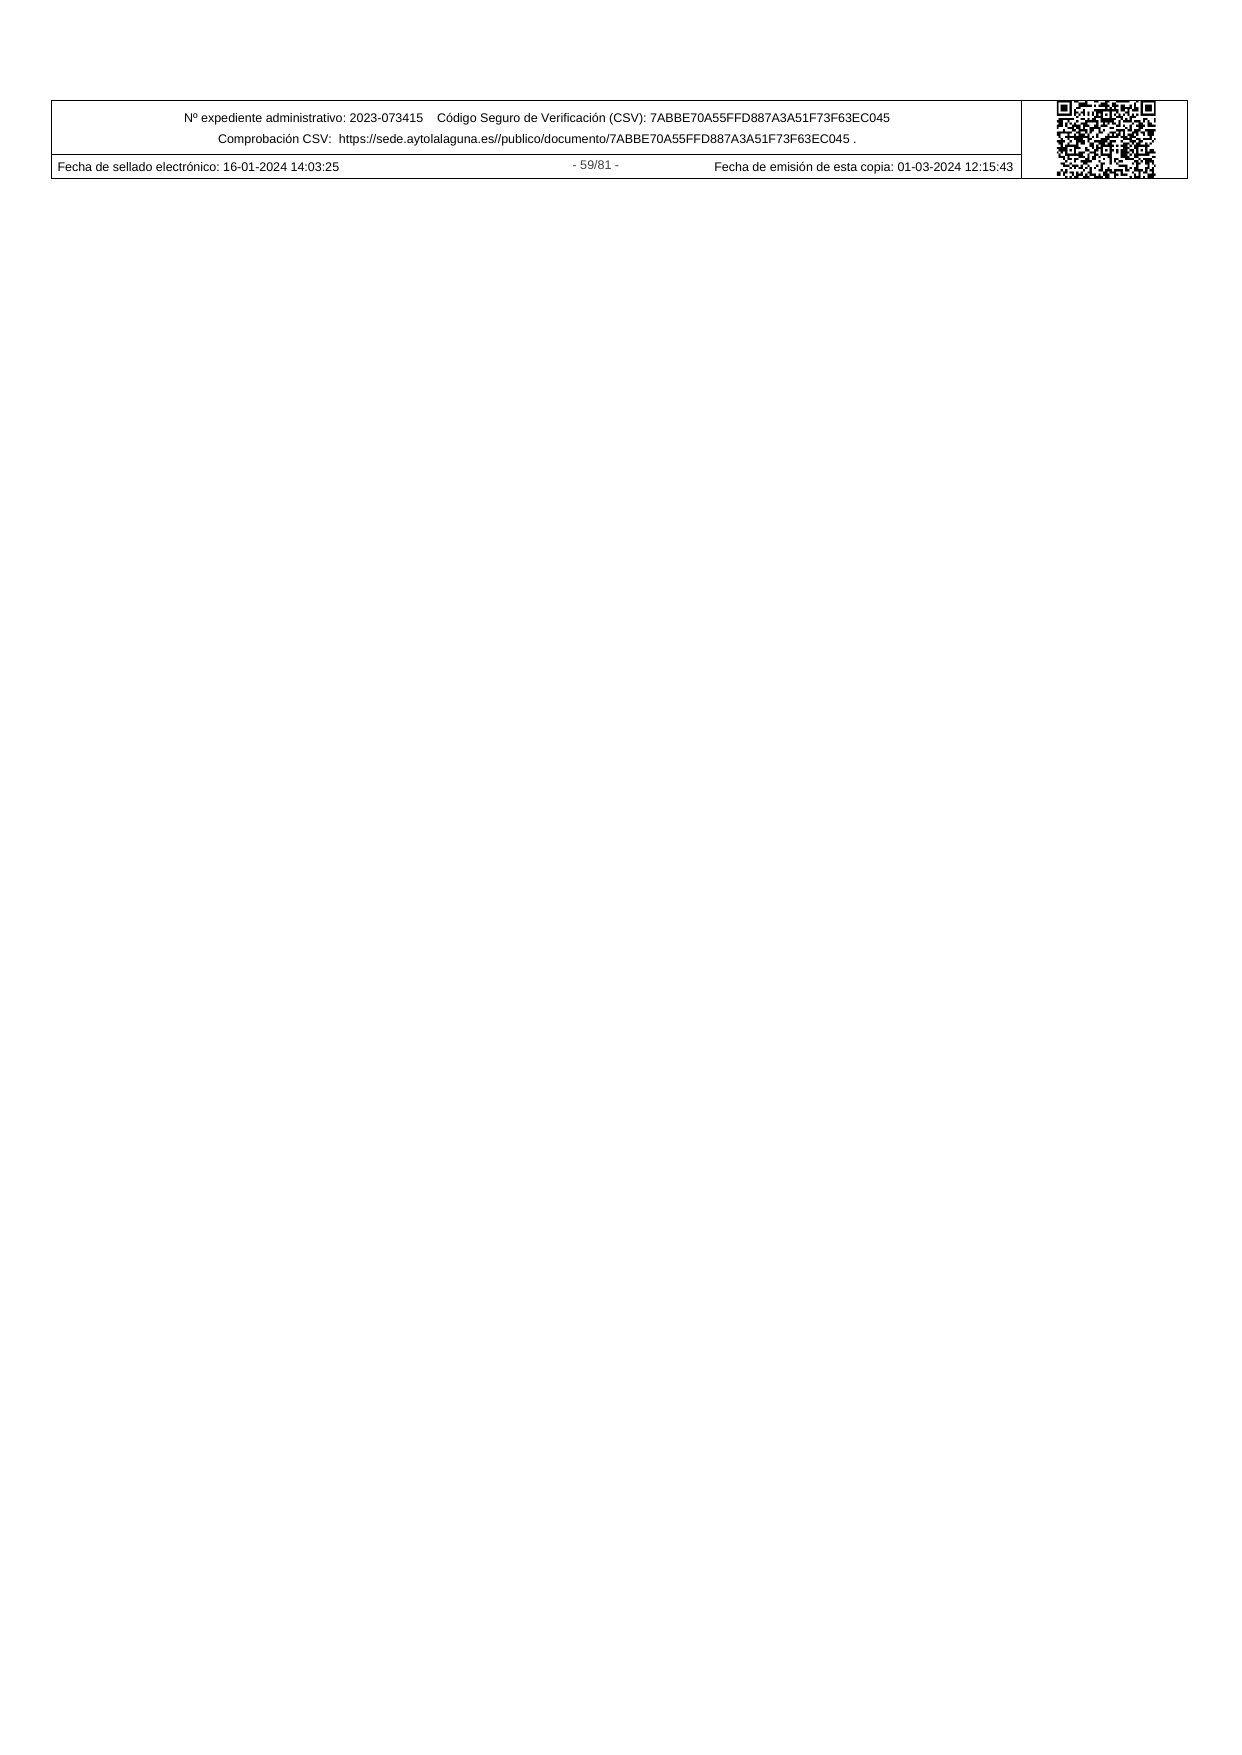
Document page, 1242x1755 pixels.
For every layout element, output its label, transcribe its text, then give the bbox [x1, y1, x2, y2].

table_header [1022, 101, 1056, 178]
table_cell Fecha de sellado electrónico: 16-01-2024 14:03:25 - 59/81 - Fecha de emisión de esta copia: 01-03-2024 12:15:43 [52, 155, 1021, 178]
table_cell Nº expediente administrativo: 2023-073415 Código Seguro de Verificación (CSV): 7ABBE70A55FFD887A3A51F73F63EC045 Comprobación CSV: https://sede.aytolalaguna.es//publico/documento/7ABBE70A55FFD887A3A51F73F63EC045 . [52, 101, 1021, 154]
table_header [1156, 101, 1187, 178]
